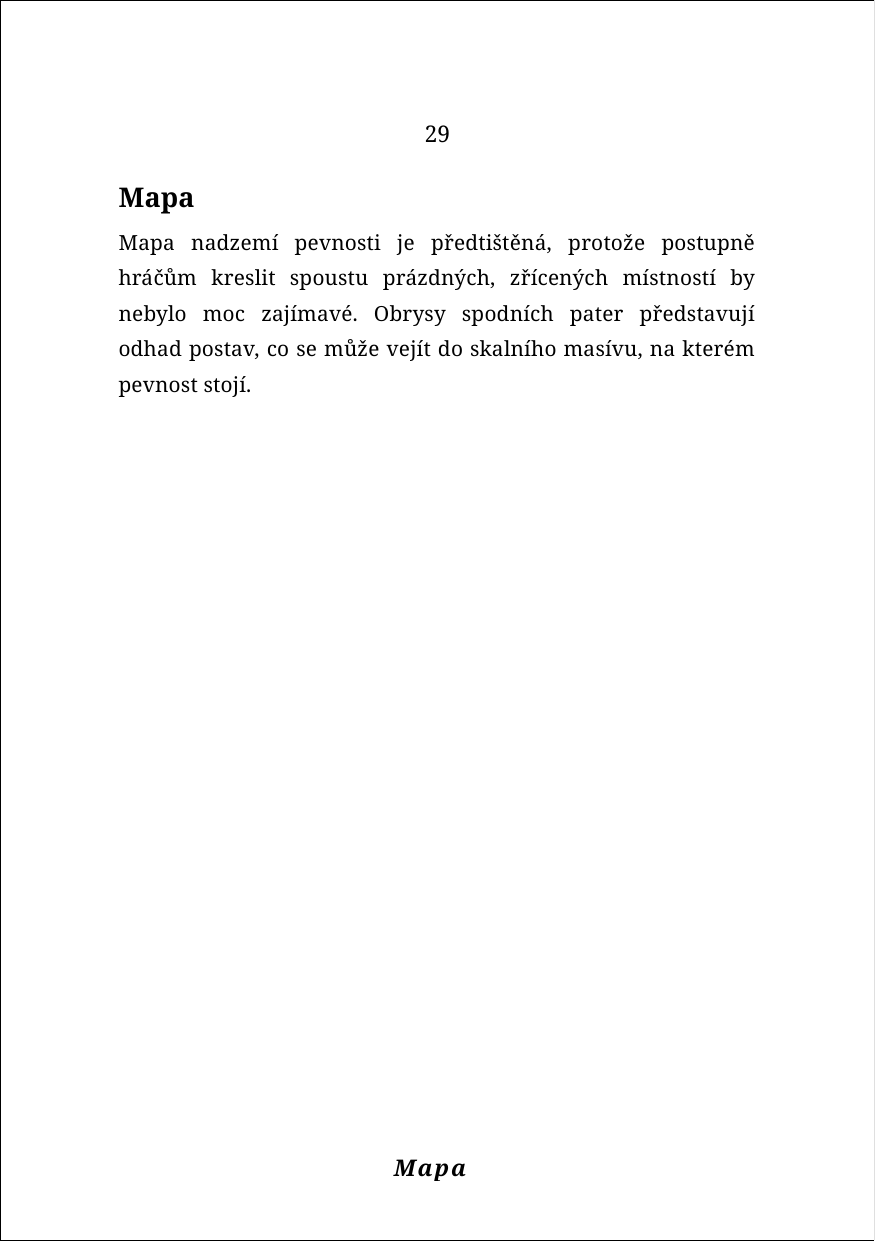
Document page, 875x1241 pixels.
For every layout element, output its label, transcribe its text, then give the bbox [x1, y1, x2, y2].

subtitle Mapa [118, 179, 756, 216]
text Mapa nadzemí pevnosti je předtištěná, protože postupně hráčům kreslit spoustu prázdných, zřícených místností by nebylo moc zajímavé. Obrysy spodních pater představují odhad postav, co se může vejít do skalního masívu, na kterém pevnost stojí. [118, 228, 756, 398]
